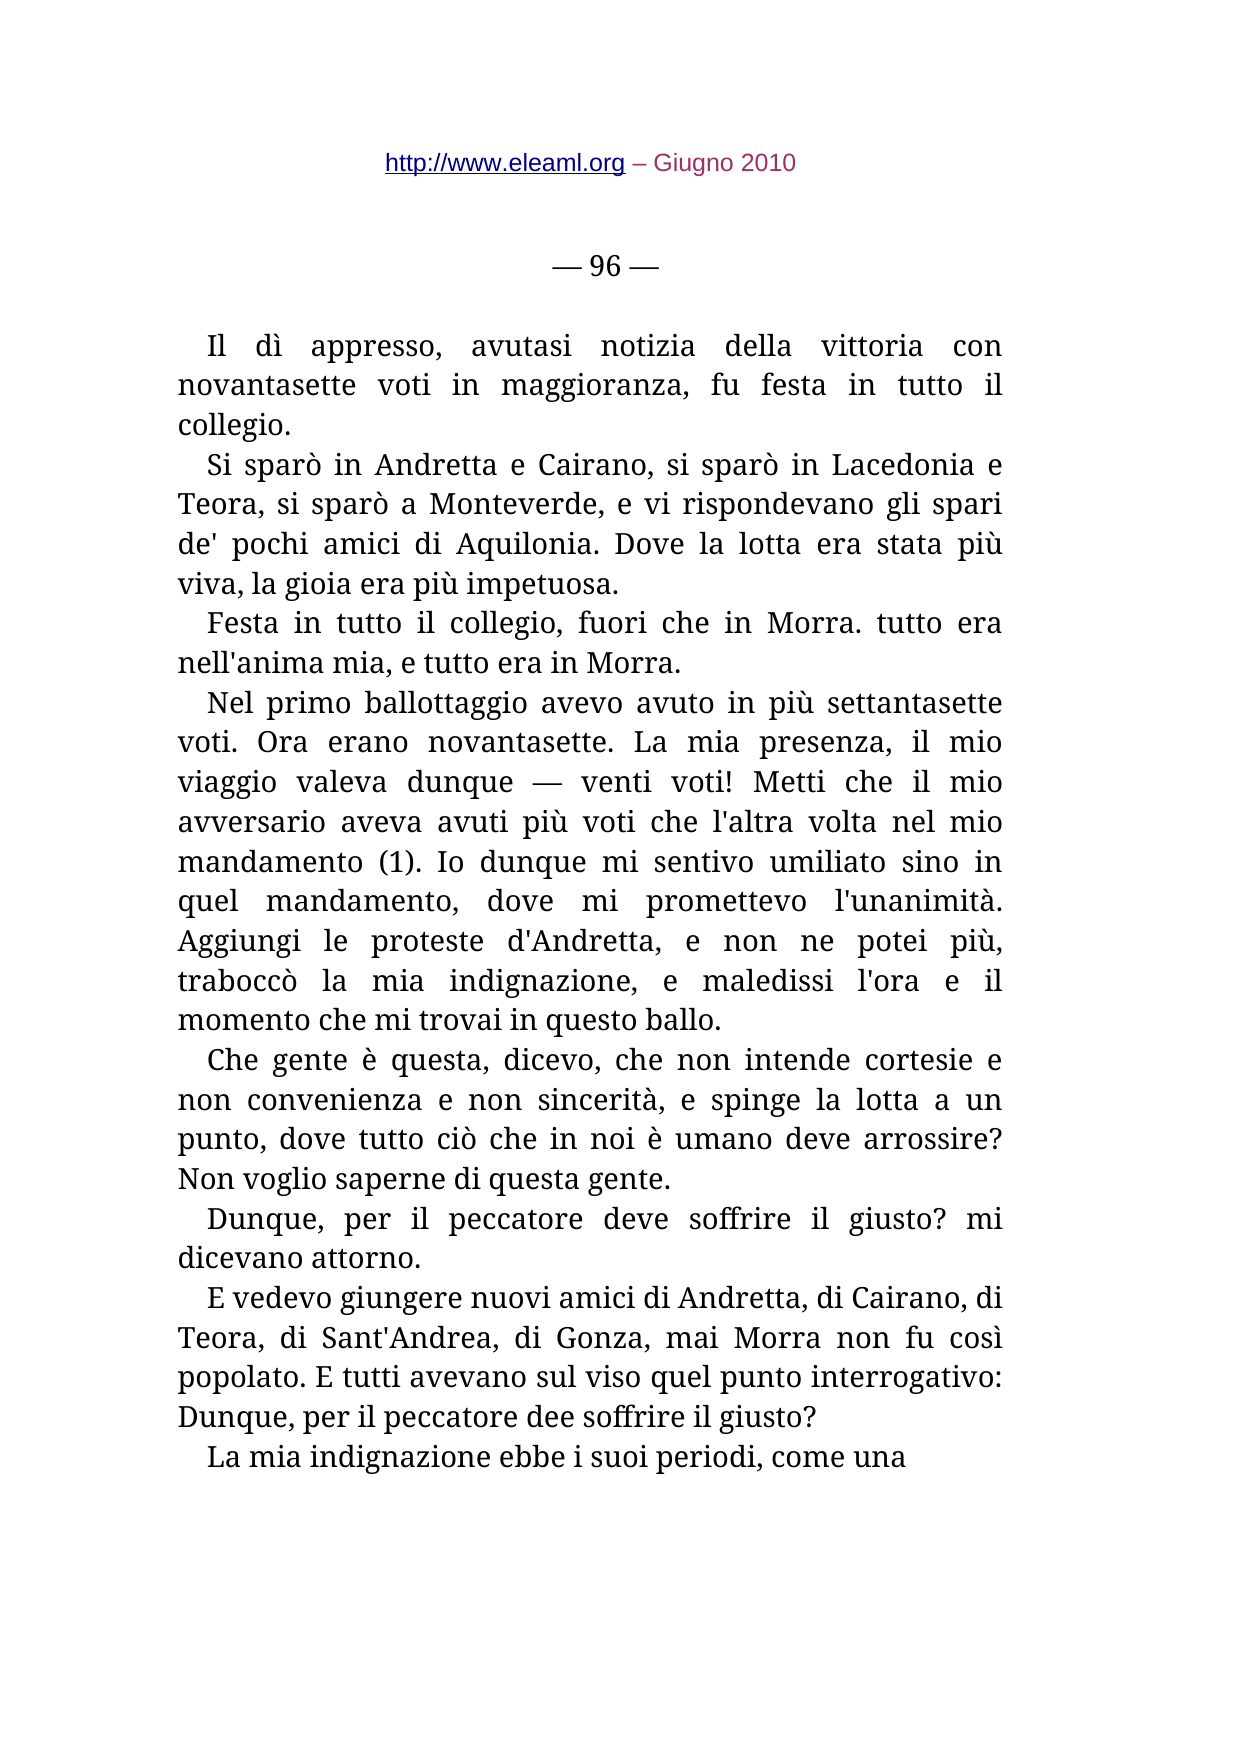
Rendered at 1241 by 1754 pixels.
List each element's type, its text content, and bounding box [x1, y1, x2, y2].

text E vedevo giungere nuovi amici di Andretta, di Cairano, di Teora, di Sant'Andrea, di Gonza, mai Morra non fu così popolato. E tutti avevano sul viso quel punto interrogativo: Dunque, per il peccatore dee soffrire il giusto? [177, 1277, 1004, 1436]
text Dunque, per il peccatore deve soffrire il giusto? mi dicevano attorno. [177, 1198, 1004, 1277]
text Nel primo ballottaggio avevo avuto in più settantasette voti. Ora erano novantasette. La mia presenza, il mio viaggio valeva dunque — venti voti! Metti che il mio avversario aveva avuti più voti che l'altra volta nel mio mandamento (1). Io dunque mi sentivo umiliato sino in quel mandamento, dove mi promettevo l'unanimità. Aggiungi le proteste d'Andretta, e non ne potei più, traboccò la mia indignazione, e maledissi l'ora e il momento che mi trovai in questo ballo. [177, 682, 1004, 1039]
text La mia indignazione ebbe i suoi periodi, come una [177, 1436, 1004, 1476]
text Festa in tutto il collegio, fuori che in Morra. tutto era nell'anima mia, e tutto era in Morra. [177, 603, 1004, 682]
text Si sparò in Andretta e Cairano, si sparò in Lacedonia e Teora, si sparò a Monteverde, e vi rispondevano gli spari de' pochi amici di Aquilonia. Dove la lotta era stata più viva, la gioia era più impetuosa. [177, 444, 1004, 603]
text — 96 — [177, 246, 1004, 285]
text Che gente è questa, dicevo, che non intende cortesie e non convenienza e non sincerità, e spinge la lotta a un punto, dove tutto ciò che in noi è umano deve arrossire? Non voglio saperne di questa gente. [177, 1039, 1004, 1198]
text Il dì appresso, avutasi notizia della vittoria con novantasette voti in maggioranza, fu festa in tutto il collegio. [177, 325, 1004, 444]
